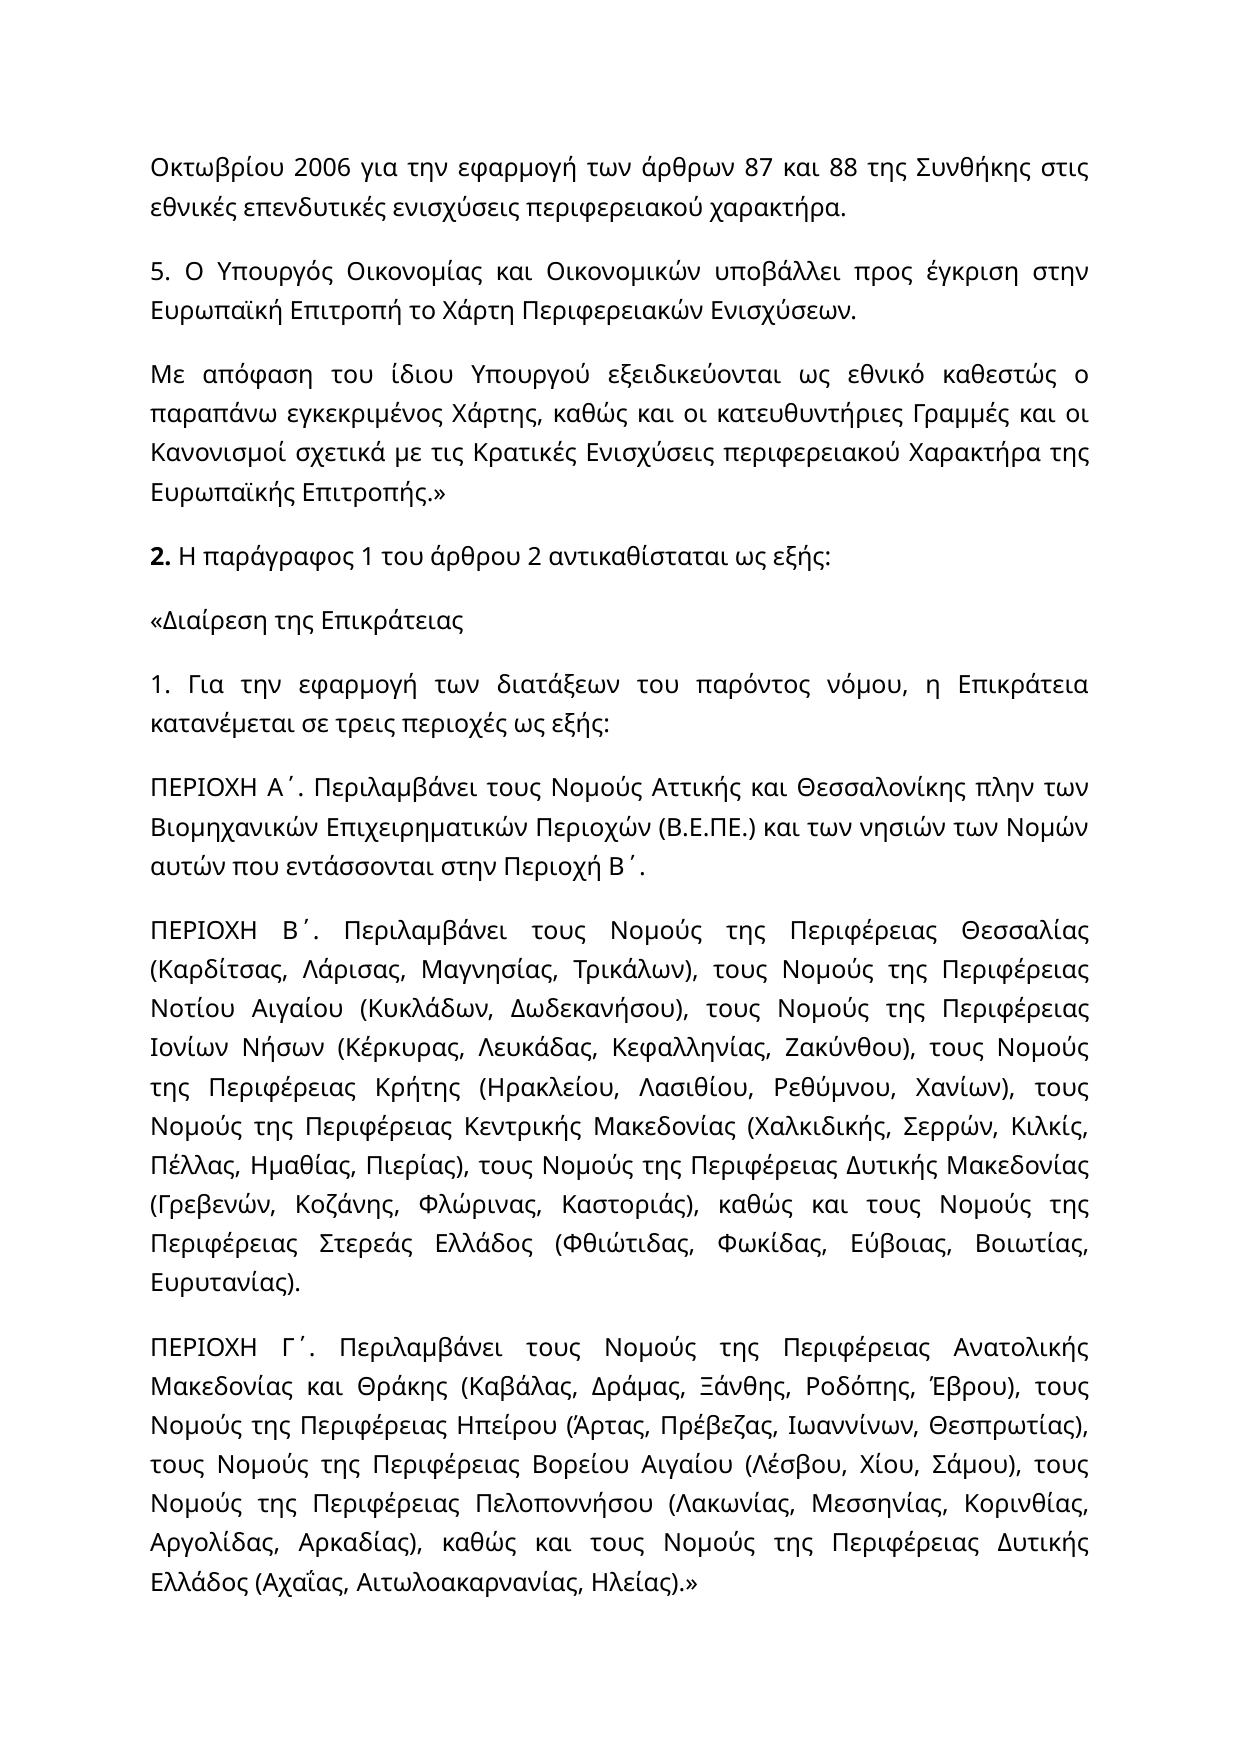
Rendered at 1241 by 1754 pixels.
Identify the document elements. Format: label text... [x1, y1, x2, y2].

text 5. Ο Υπουργός Οικονομίας και Οικονομικών υποβάλλει προς έγκριση στην Ευρωπαϊκή Επιτροπή το Χάρτη Περιφερειακών Ενισχύσεων. [150, 253, 1090, 327]
text 1. Για την εφαρμογή των διατάξεων του παρόντος νόμου, η Επικράτεια κατανέμεται σε τρεις περιοχές ως εξής: [150, 667, 1090, 740]
text Με απόφαση του ίδιου Υπουργού εξειδικεύονται ως εθνικό καθεστώς ο παραπάνω εγκεκριμένος Χάρτης, καθώς και οι κατευθυντήριες Γραμμές και οι Κανονισμοί σχετικά με τις Κρατικές Ενισχύσεις περιφερειακού Χαρακτήρα της Ευρωπαϊκής Επιτροπής.» [150, 357, 1090, 508]
text ΠΕΡΙΟΧΗ A΄. Περιλαμβάνει τους Νομούς Αττικής και Θεσσαλονίκης πλην των Βιομηχανικών Επιχειρηματικών Περιοχών (Β.Ε.ΠΕ.) και των νησιών των Νομών αυτών που εντάσσονται στην Περιοχή Β΄. [150, 770, 1090, 882]
text ΠΕΡΙΟΧΗ Β΄. Περιλαμβάνει τους Νομούς της Περιφέρειας Θεσσαλίας (Καρδίτσας, Λάρισας, Μαγνησίας, Τρικάλων), τους Νομούς της Περιφέρειας Νοτίου Αιγαίου (Κυκλάδων, Δωδεκανήσου), τους Νομούς της Περιφέρειας Ιονίων Νήσων (Κέρκυρας, Λευκάδας, Κεφαλληνίας, Ζακύνθου), τους Νομούς της Περιφέρειας Κρήτης (Ηρακλείου, Λασιθίου, Ρεθύμνου, Χανίων), τους Νομούς της Περιφέρειας Κεντρικής Μακεδονίας (Χαλκιδικής, Σερρών, Κιλκίς, Πέλλας, Ημαθίας, Πιερίας), τους Νομούς της Περιφέρειας Δυτικής Μακεδονίας (Γρεβενών, Κοζάνης, Φλώρινας, Καστοριάς), καθώς και τους Νομούς της Περιφέρειας Στερεάς Ελλάδος (Φθιώτιδας, Φωκίδας, Εύβοιας, Βοιωτίας, Ευρυτανίας). [150, 912, 1090, 1299]
text 2. Η παράγραφος 1 του άρθρου 2 αντικαθίσταται ως εξής: [150, 538, 1090, 572]
text Οκτωβρίου 2006 για την εφαρμογή των άρθρων 87 και 88 της Συνθήκης στις εθνικές επενδυτικές ενισχύσεις περιφερειακού χαρακτήρα. [150, 150, 1090, 223]
text ΠΕΡΙΟΧΗ Γ΄. Περιλαμβάνει τους Νομούς της Περιφέρειας Ανατολικής Μακεδονίας και Θράκης (Καβάλας, Δράμας, Ξάνθης, Ροδόπης, Έβρου), τους Νομούς της Περιφέρειας Ηπείρου (Άρτας, Πρέβεζας, Ιωαννίνων, Θεσπρωτίας), τους Νομούς της Περιφέρειας Βορείου Αιγαίου (Λέσβου, Χίου, Σάμου), τους Νομούς της Περιφέρειας Πελοποννήσου (Λακωνίας, Μεσσηνίας, Κορινθίας, Αργολίδας, Αρκαδίας), καθώς και τους Νομούς της Περιφέρειας Δυτικής Ελλάδος (Αχαΐας, Αιτωλοακαρνανίας, Ηλείας).» [150, 1329, 1090, 1598]
text «Διαίρεση της Επικράτειας [150, 602, 1090, 637]
